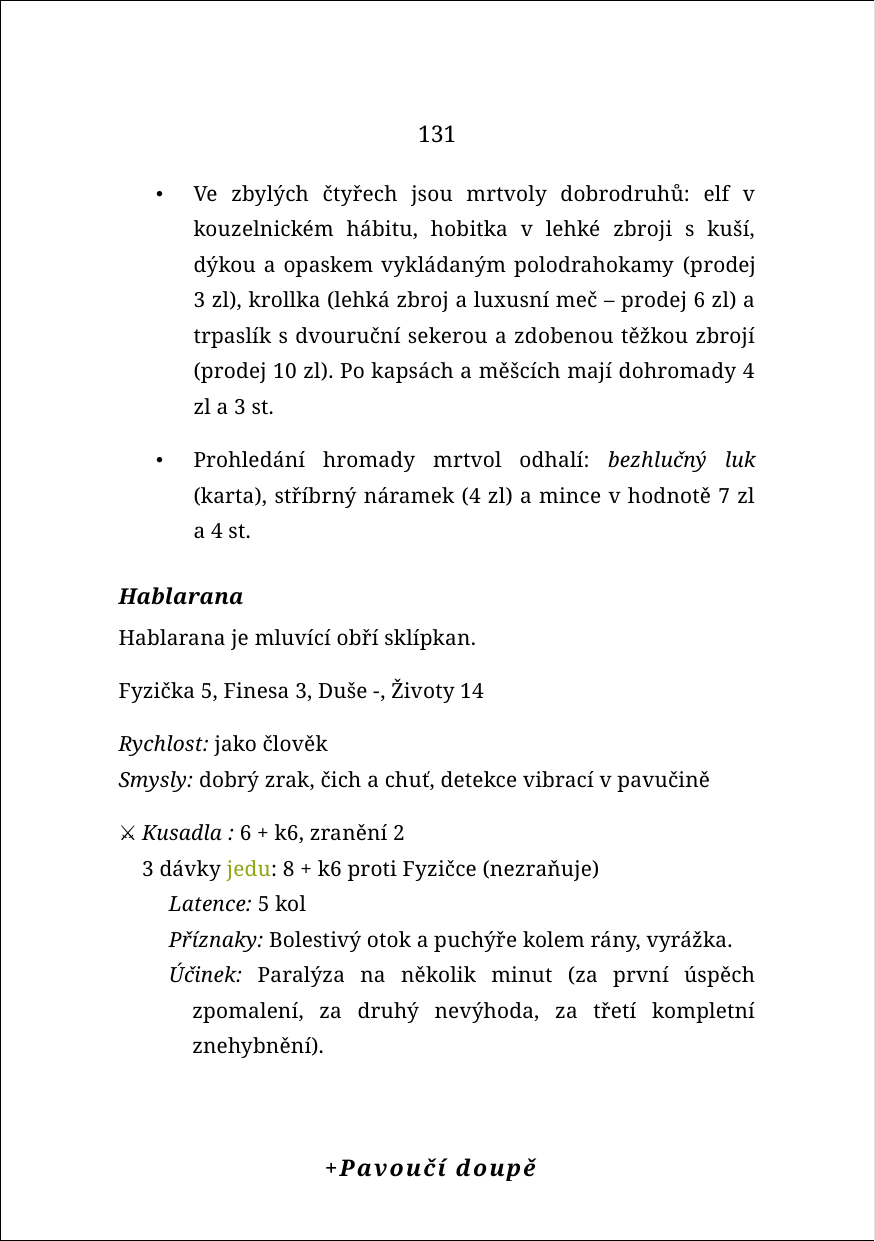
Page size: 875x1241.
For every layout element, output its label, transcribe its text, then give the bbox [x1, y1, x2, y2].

text Hablarana je mluvící obří sklípkan. [118, 623, 756, 651]
list Ve zbylých čtyřech jsou mrtvoly dobrodruhů: elf v kouzelnickém hábitu, hobitka v lehké zbroji s kuší, dýkou a opaskem vykládaným polodrahokamy (prodej 3 zl), krollka (lehká zbroj a luxusní meč – prodej 6 zl) a trpaslík s dvouruční sekerou a zdobenou těžkou zbrojí (prodej 10 zl). Po kapsách a měšcích mají dohromady 4 zl a 3 st. [156, 179, 756, 421]
text 3 dávky jedu: 8 + k6 proti Fyzičce (nezraňuje) [142, 854, 756, 882]
list Prohledání hromady mrtvol odhalí: bezhlučný luk (karta), stříbrný náramek (4 zl) a mince v hodnotě 7 zl a 4 st. [156, 445, 756, 545]
text Účinek: Paralýza na několik minut (za první úspěch zpomalení, za druhý nevýhoda, za třetí kompletní znehybnění). [168, 960, 756, 1060]
text Smysly: dobrý zrak, čich a chuť, detekce vibrací v pavučině [118, 765, 756, 793]
text Latence: 5 kol [168, 889, 756, 918]
text Příznaky: Bolestivý otok a puchýře kolem rány, vyrážka. [168, 925, 756, 953]
text ⚔ Kusadla : 6 + k6, zranění 2 [118, 818, 756, 847]
text Fyzička 5, Finesa 3, Duše -, Životy 14 [118, 676, 756, 704]
text Rychlost: jako člověk [118, 729, 756, 758]
subtitle Hablarana [118, 581, 756, 611]
